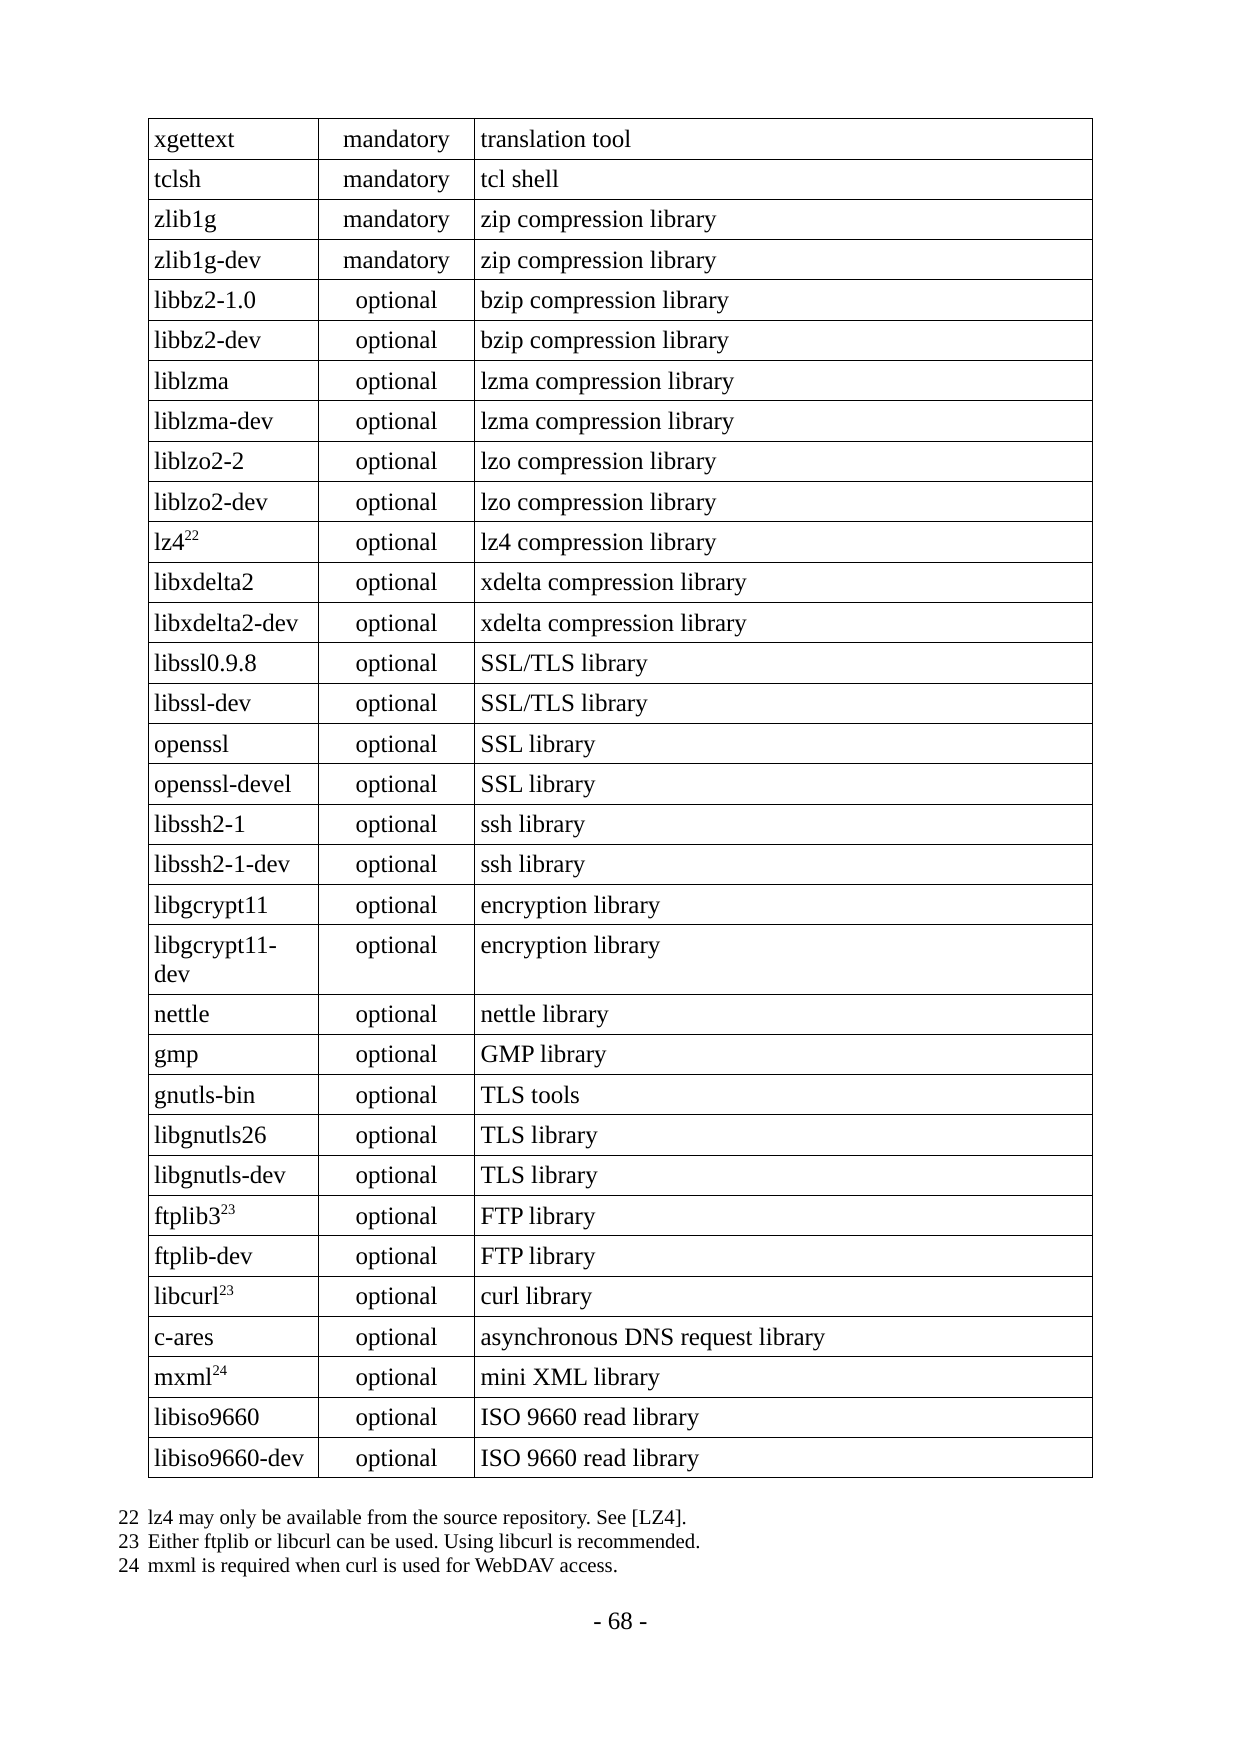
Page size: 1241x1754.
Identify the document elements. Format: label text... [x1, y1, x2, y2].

table_cell optional [319, 361, 474, 400]
table_cell SSL/TLS library [475, 684, 1092, 723]
table_cell optional [319, 764, 474, 803]
table_cell libiso9660-dev [149, 1438, 318, 1477]
table_cell optional [319, 1398, 474, 1437]
table_cell optional [319, 845, 474, 884]
table_cell lz4 [149, 522, 318, 562]
table_cell liblzo2-2 [149, 442, 318, 481]
table_cell optional [319, 724, 474, 763]
table_cell lzo compression library [475, 442, 1092, 481]
table_cell bzip compression library [475, 280, 1092, 320]
table_cell nettle library [475, 995, 1092, 1034]
table_cell mandatory [319, 240, 474, 279]
table_cell mandatory [319, 119, 474, 158]
table_cell optional [319, 1277, 474, 1316]
table_cell optional [319, 603, 474, 642]
table_cell libbz2-1.0 [149, 280, 318, 320]
table_cell ssh library [475, 805, 1092, 844]
table_cell FTP library [475, 1236, 1092, 1276]
table_cell SSL library [475, 764, 1092, 803]
table_cell zlib1g [149, 200, 318, 239]
table_cell SSL/TLS library [475, 643, 1092, 682]
table_cell libxdelta2-dev [149, 603, 318, 642]
table_cell lzma compression library [475, 361, 1092, 400]
table_cell optional [319, 482, 474, 521]
table_cell lzma compression library [475, 401, 1092, 441]
table_cell optional [319, 442, 474, 481]
table_cell gmp [149, 1035, 318, 1074]
table_cell optional [319, 1115, 474, 1155]
table_cell liblzma [149, 361, 318, 400]
table_cell FTP library [475, 1196, 1092, 1235]
table_cell tcl shell [475, 160, 1092, 199]
table_cell ssh library [475, 845, 1092, 884]
table_cell optional [319, 643, 474, 682]
table_cell c-ares [149, 1317, 318, 1356]
table_cell ISO 9660 read library [475, 1438, 1092, 1477]
table_cell optional [319, 925, 474, 993]
table_cell zip compression library [475, 240, 1092, 279]
table_cell liblzma-dev [149, 401, 318, 441]
table_cell optional [319, 805, 474, 844]
table_cell optional [319, 280, 474, 320]
table_cell libiso9660 [149, 1398, 318, 1437]
table_cell optional [319, 1196, 474, 1235]
table_cell libxdelta2 [149, 563, 318, 602]
table_cell libgnutls26 [149, 1115, 318, 1155]
table_cell optional [319, 995, 474, 1034]
table_cell GMP library [475, 1035, 1092, 1074]
table_cell optional [319, 885, 474, 924]
table_cell lzo compression library [475, 482, 1092, 521]
table_cell libgcrypt11-dev [149, 925, 318, 993]
table_cell curl library [475, 1277, 1092, 1316]
table_cell gnutls-bin [149, 1075, 318, 1114]
table_cell optional [319, 1156, 474, 1195]
table_cell zlib1g-dev [149, 240, 318, 279]
table_cell optional [319, 1438, 474, 1477]
table_cell asynchronous DNS request library [475, 1317, 1092, 1356]
table_cell optional [319, 563, 474, 602]
table_cell bzip compression library [475, 321, 1092, 360]
table_cell ftplib3 [149, 1196, 318, 1235]
table_cell mandatory [319, 160, 474, 199]
table_cell optional [319, 1035, 474, 1074]
table_cell tclsh [149, 160, 318, 199]
table_cell libssh2-1-dev [149, 845, 318, 884]
table_cell mandatory [319, 200, 474, 239]
table_cell libcurl23 [149, 1277, 318, 1316]
table_cell TLS library [475, 1115, 1092, 1155]
table_cell mini XML library [475, 1357, 1092, 1397]
table_cell optional [319, 1075, 474, 1114]
table_cell SSL library [475, 724, 1092, 763]
table_cell openssl [149, 724, 318, 763]
table_cell TLS library [475, 1156, 1092, 1195]
table_cell xdelta compression library [475, 563, 1092, 602]
table_cell xgettext [149, 119, 318, 158]
table_cell optional [319, 684, 474, 723]
table_cell mxml [149, 1357, 318, 1397]
table_cell libbz2-dev [149, 321, 318, 360]
table_cell translation tool [475, 119, 1092, 158]
table_cell optional [319, 522, 474, 562]
table_cell openssl-devel [149, 764, 318, 803]
table_cell libgnutls-dev [149, 1156, 318, 1195]
table_cell libgcrypt11 [149, 885, 318, 924]
table_cell optional [319, 401, 474, 441]
table_cell xdelta compression library [475, 603, 1092, 642]
table_cell libssl0.9.8 [149, 643, 318, 682]
table_cell liblzo2-dev [149, 482, 318, 521]
table_cell optional [319, 321, 474, 360]
table_cell libssh2-1 [149, 805, 318, 844]
table_cell optional [319, 1357, 474, 1397]
table_cell encryption library [475, 925, 1092, 993]
table_cell ISO 9660 read library [475, 1398, 1092, 1437]
table_cell TLS tools [475, 1075, 1092, 1114]
table_cell lz4 compression library [475, 522, 1092, 562]
table_cell libssl-dev [149, 684, 318, 723]
table_cell optional [319, 1236, 474, 1276]
table_cell optional [319, 1317, 474, 1356]
table_cell nettle [149, 995, 318, 1034]
table_cell encryption library [475, 885, 1092, 924]
table_cell ftplib-dev [149, 1236, 318, 1276]
table_cell zip compression library [475, 200, 1092, 239]
